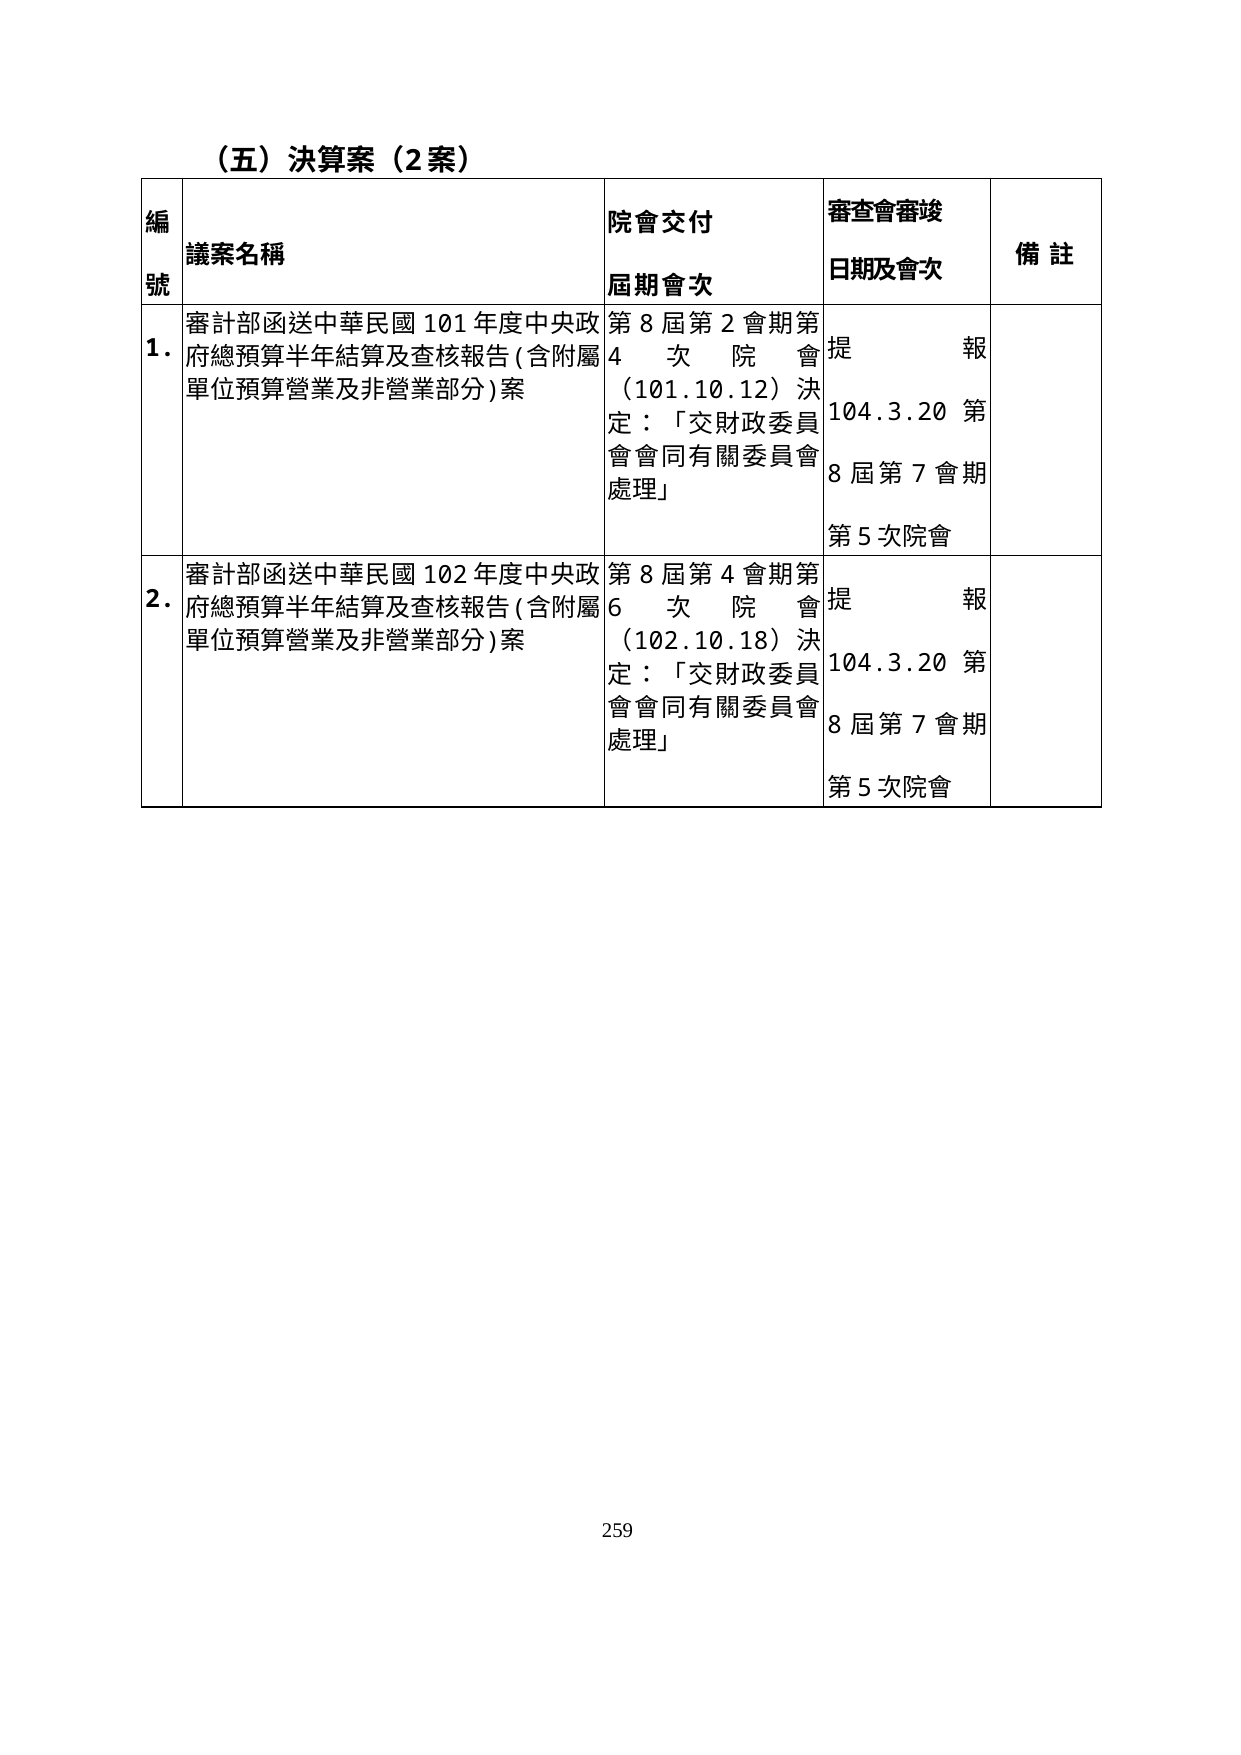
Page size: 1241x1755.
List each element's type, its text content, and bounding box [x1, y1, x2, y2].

table_header 編 號 [142, 179, 182, 304]
table_cell 第8屆第4會期第6次院會（102.10.18）決定：「交財政委員會會同有關委員會處理」 [605, 556, 823, 806]
table_cell 審計部函送中華民國102年度中央政府總預算半年結算及查核報告(含附屬單位預算營業及非營業部分)案 [183, 556, 604, 806]
table_cell 提報104.3.20第8屆第7會期第5次院會 [824, 556, 990, 806]
table_cell 第8屆第2會期第4次院會（101.10.12）決定：「交財政委員會會同有關委員會處理」 [605, 305, 823, 555]
table_cell [991, 556, 1101, 806]
table_header 議案名稱 [183, 179, 604, 304]
table_cell [142, 305, 182, 555]
table_header 備 註 [991, 179, 1101, 304]
text （五）決算案（2案） [142, 116, 1093, 178]
table_header 審查會審竣 日期及會次 [824, 179, 990, 304]
table_header 院會交付 屆期會次 [605, 179, 823, 304]
table_cell [142, 556, 182, 806]
table_cell 提報104.3.20第8屆第7會期第5次院會 [824, 305, 990, 555]
table_cell 審計部函送中華民國101年度中央政府總預算半年結算及查核報告(含附屬單位預算營業及非營業部分)案 [183, 305, 604, 555]
table_cell [991, 305, 1101, 555]
